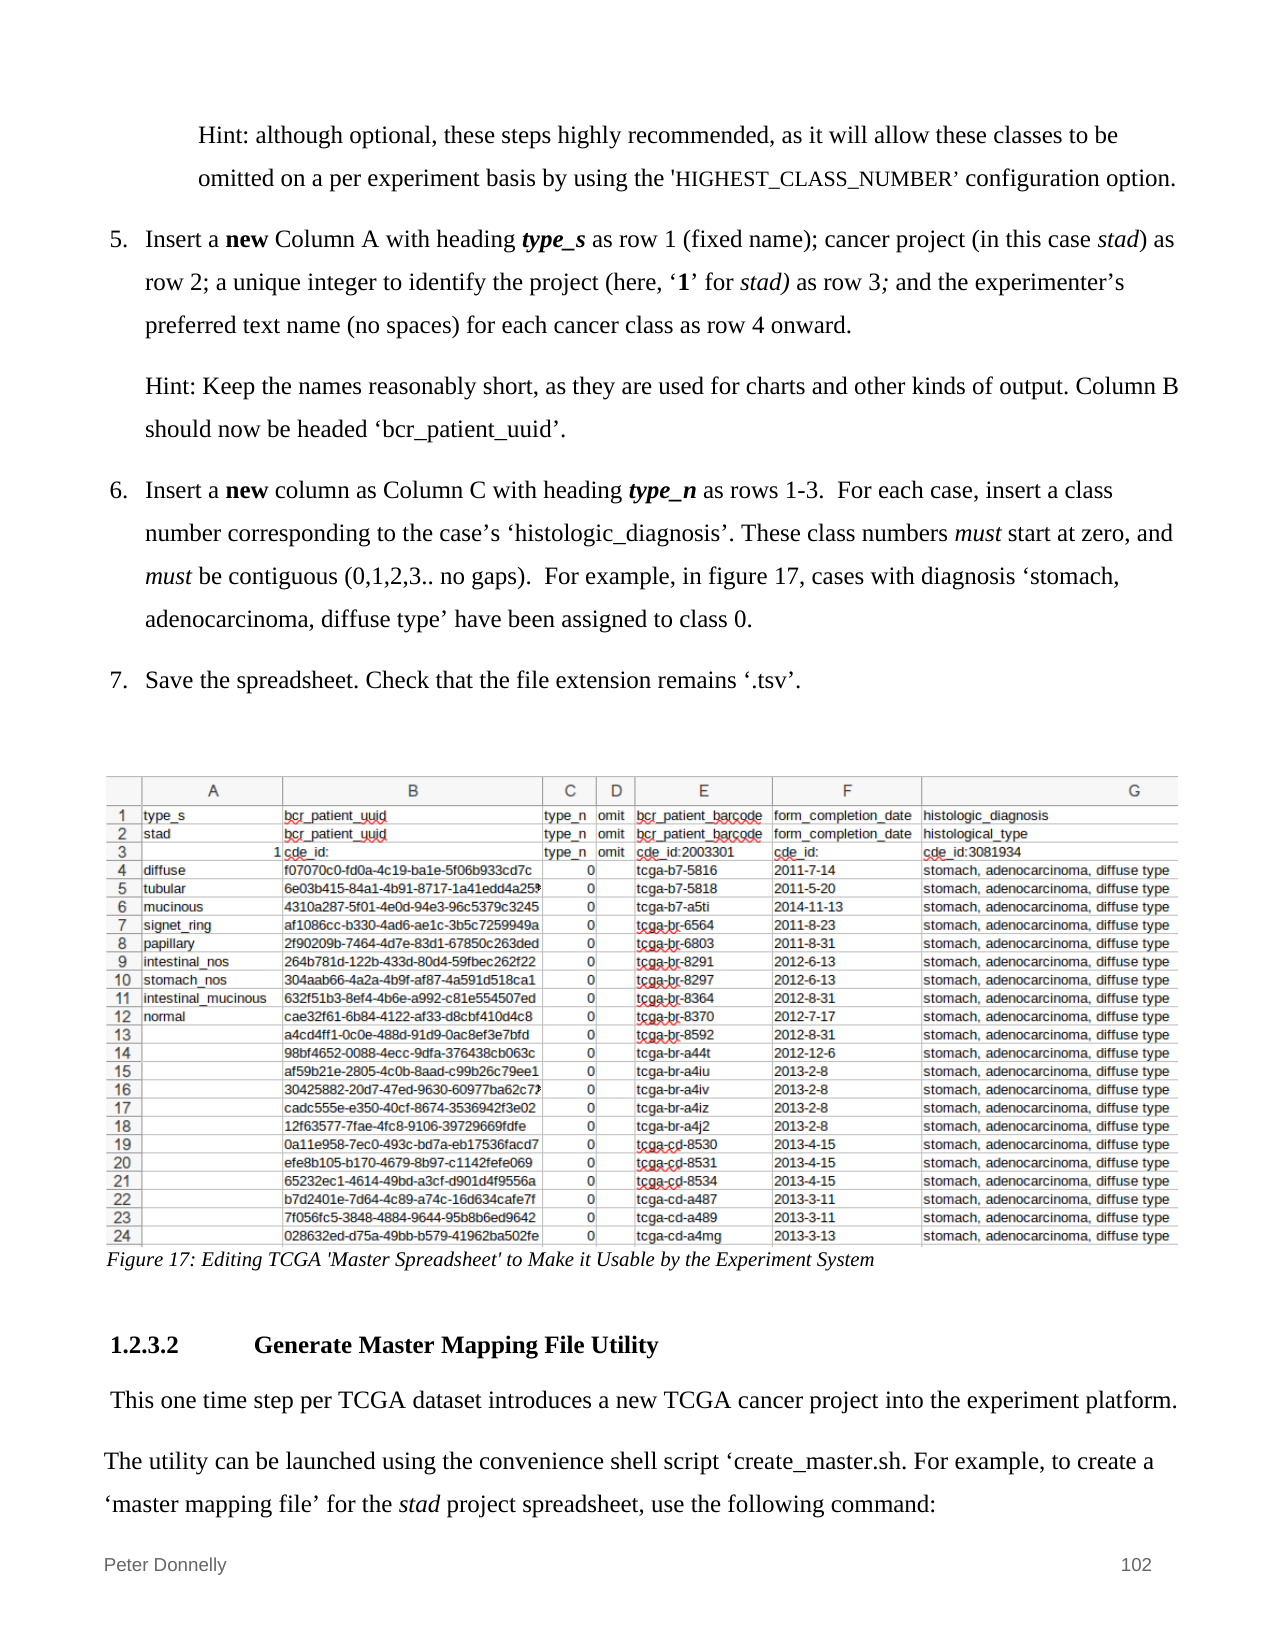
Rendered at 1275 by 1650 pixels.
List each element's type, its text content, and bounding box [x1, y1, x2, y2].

picture [106, 776, 1179, 1247]
list Insert a new column as Column C with heading type_n as rows 1-3. For each case, insert a class number corresponding to the case’s ‘histologic_diagnosis’. These class numbers must start at zero, and must be contiguous (0,1,2,3.. no gaps). For example, in figure 17, cases with diagnosis ‘stomach, adenocarcinoma, diffuse type’ have been assigned to class 0. [109, 475, 1181, 633]
list Hint: although optional, these steps highly recommended, as it will allow these classes to be omitted on a per experiment basis by using the 'HIGHEST_CLASS_NUMBER’ configuration option. [162, 120, 1181, 192]
text This one time step per TCGA dataset introduces a new TCGA cancer project into the experiment platform. [103, 1385, 1181, 1414]
text The utility can be launched using the convenience shell script ‘create_master.sh. For example, to create a ‘master mapping file’ for the stad project spreadsheet, use the following command: [103, 1446, 1181, 1518]
list Hint: Keep the names reasonably short, as they are used for charts and other kinds of output. Column B should now be headed ‘bcr_patient_uuid’. [109, 371, 1181, 443]
list Insert a new Column A with heading type_s as row 1 (fixed name); cancer project (in this case stad) as row 2; a unique integer to identify the project (here, ‘1’ for stad) as row 3; and the experimenter’s preferred text name (no spaces) for each cancer class as row 4 onward. [109, 224, 1181, 339]
list Save the spreadsheet. Check that the file extension remains ‘.tsv’. [109, 665, 1181, 694]
subtitle Generate Master Mapping File Utility [103, 746, 1181, 1359]
text Figure 17: Editing TCGA 'Master Spreadsheet' to Make it Usable by the Experiment System [106, 1247, 1178, 1271]
